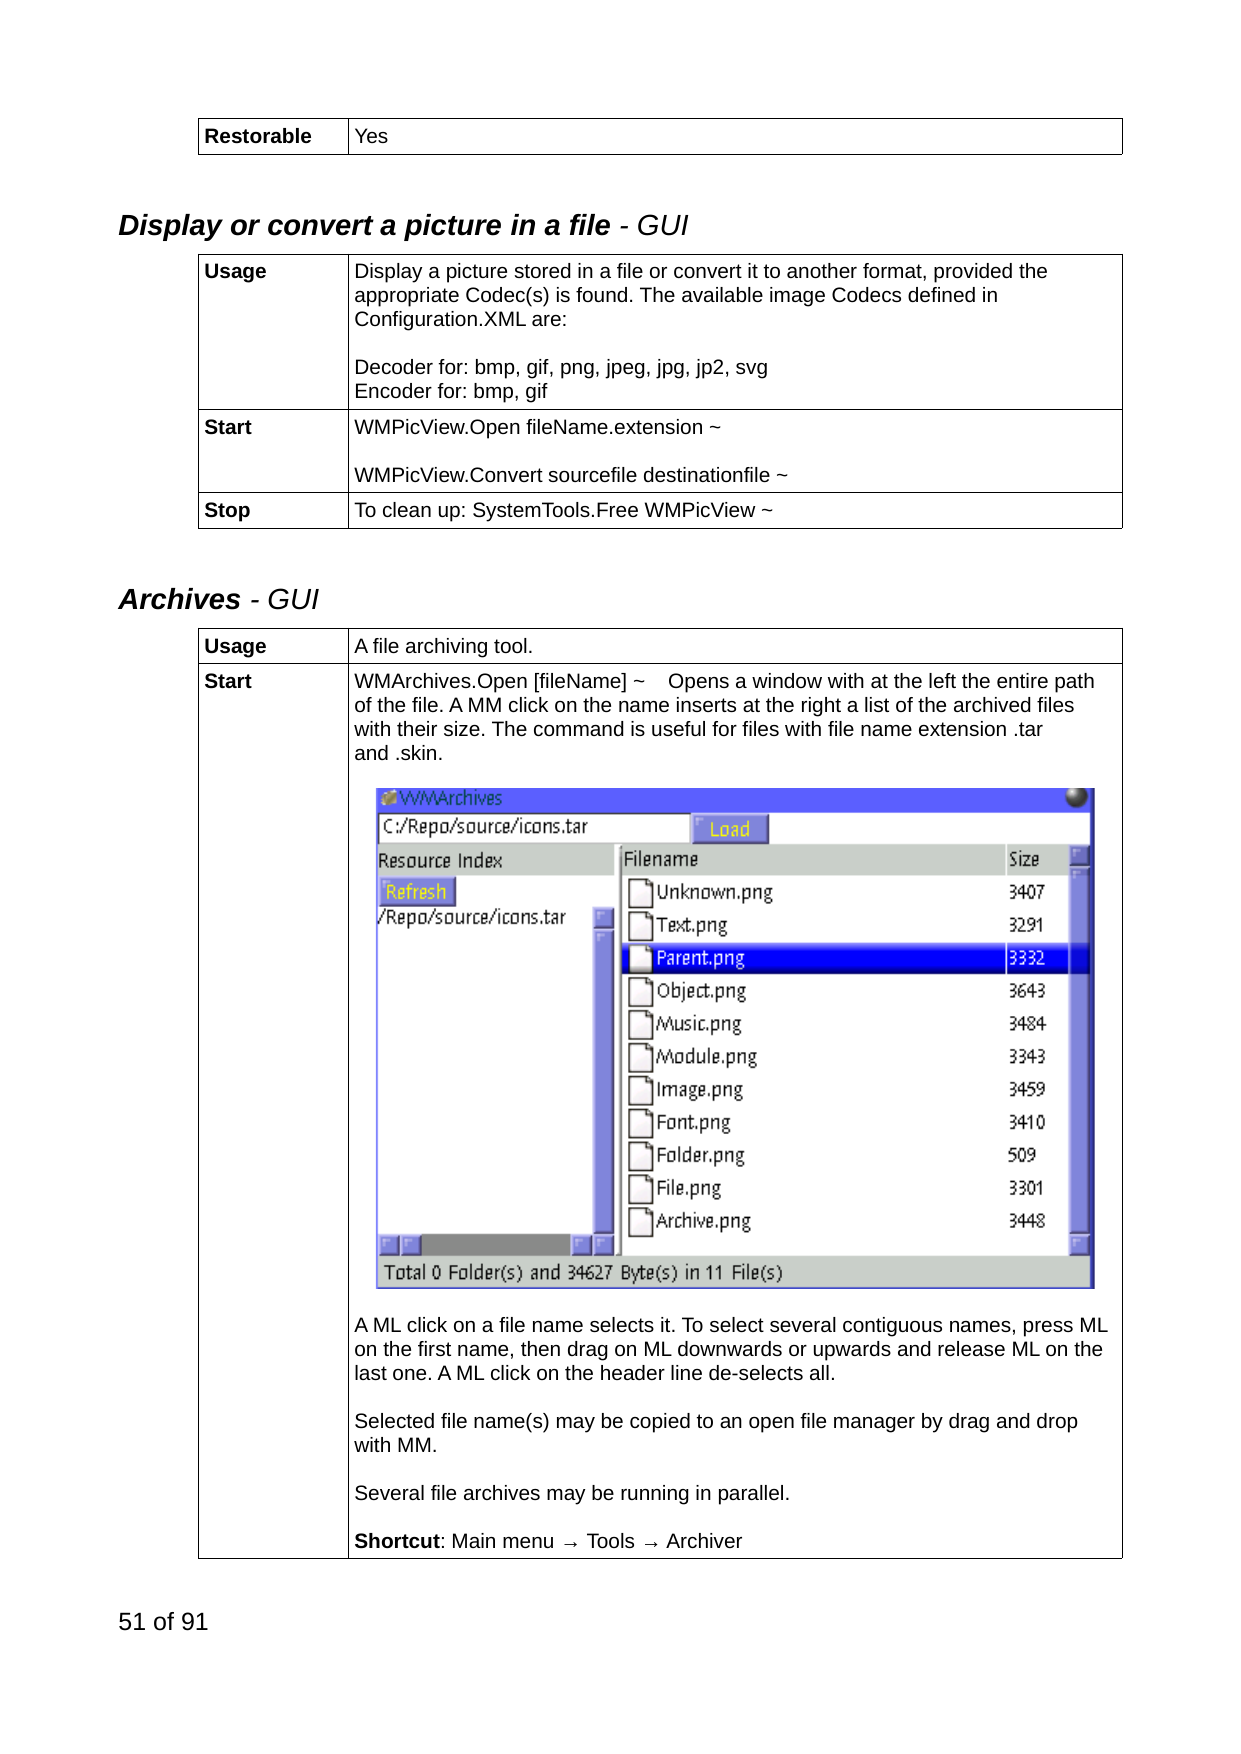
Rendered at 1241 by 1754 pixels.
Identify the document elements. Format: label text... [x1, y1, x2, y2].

picture [375, 788, 1095, 1289]
table_header Display a picture stored in a file or convert it to another format, provided the appropriate Codec(s) is found. The available image Codecs defined in Configuration.XML are: Decoder for: bmp, gif, png, jpeg, jpg, jp2, svg Encoder for: bmp, gif [349, 255, 1122, 409]
table_header Usage [199, 629, 348, 663]
table_header A file archiving tool. [349, 629, 1122, 663]
table_cell Stop [199, 493, 348, 528]
table_cell Start [199, 664, 348, 1558]
table_cell Restorable [199, 119, 348, 154]
table_cell Yes [349, 119, 1122, 154]
table_header Usage [199, 255, 348, 409]
table_cell WMArchives.Open [fileName] ~ Opens a window with at the left the entire path of the file. A MM click on the name inserts at the right a list of the archived files with their size. The command is useful for files with file name extension .tar and .skin. A ML click on a file name selects it. To select several contiguous names, press ML on the first name, then drag on ML downwards or upwards and release ML on the last one. A ML click on the header line de-selects all. Selected file name(s) may be copied to an open file manager by drag and drop with MM. Several file archives may be running in parallel. Shortcut: Main menu → Tools → Archiver [349, 664, 1122, 1558]
table_cell WMPicView.Open fileName.extension ~ WMPicView.Convert sourcefile destinationfile ~ [349, 410, 1122, 492]
subtitle Display or convert a picture in a file - GUI [118, 207, 1122, 241]
table_cell To clean up: SystemTools.Free WMPicView ~ [349, 493, 1122, 528]
table_cell Start [199, 410, 348, 492]
subtitle Archives - GUI [118, 582, 1122, 615]
